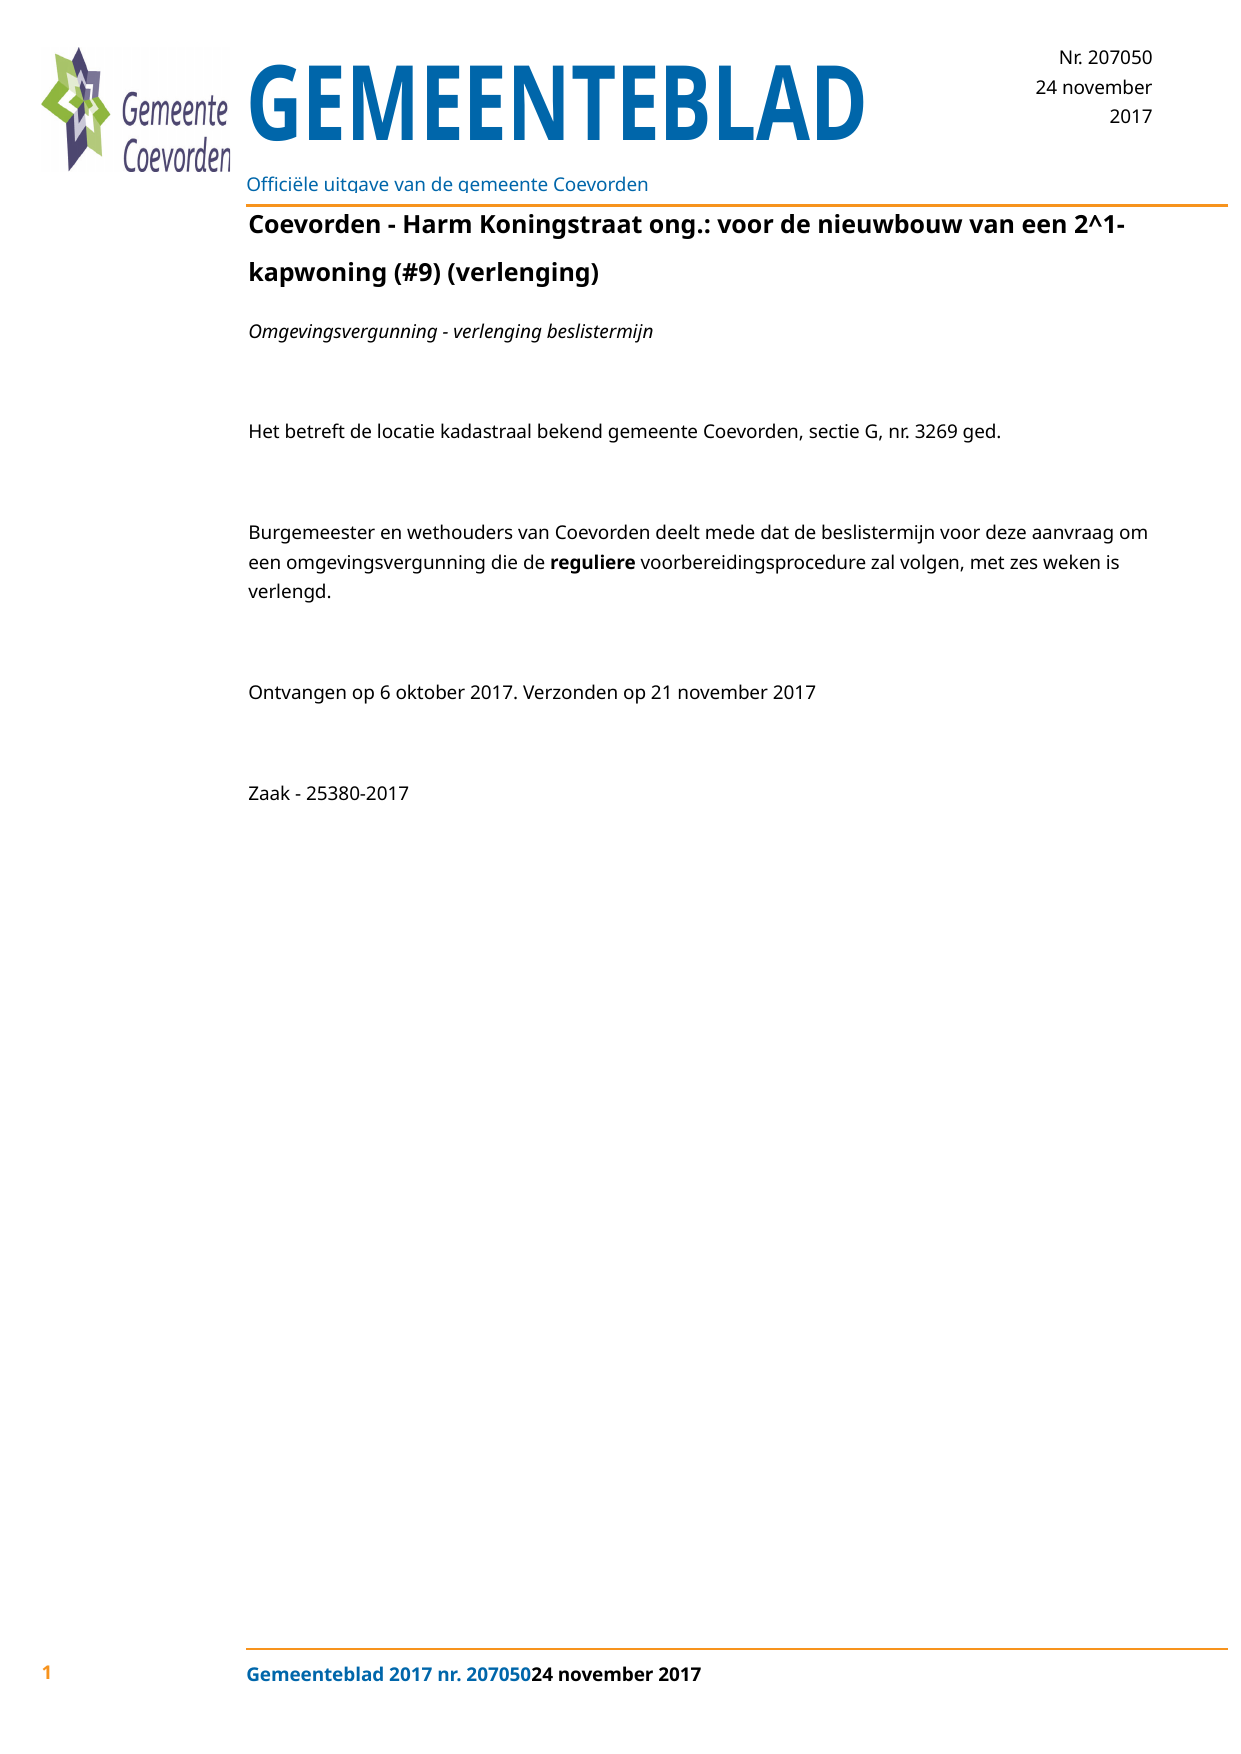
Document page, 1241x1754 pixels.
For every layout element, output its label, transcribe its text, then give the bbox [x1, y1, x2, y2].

text Ontvangen op 6 oktober 2017. Verzonden op 21 november 2017 [248, 679, 1152, 705]
text Coevorden - Harm Koningstraat ong.: voor de nieuwbouw van een 2^1-kapwoning (#9) (verlenging) [248, 207, 1152, 288]
text Omgevingsvergunning - verlenging beslistermijn [248, 318, 1152, 344]
text Burgemeester en wethouders van Coevorden deelt mede dat de beslistermijn voor deze aanvraag om een omgevingsvergunning die de reguliere voorbereidingsprocedure zal volgen, met zes weken is verlengd. [248, 519, 1152, 604]
text Het betreft de locatie kadastraal bekend gemeente Coevorden, sectie G, nr. 3269 ged. [248, 419, 1152, 444]
picture [41, 47, 231, 172]
text Zaak - 25380-2017 [248, 780, 1152, 806]
